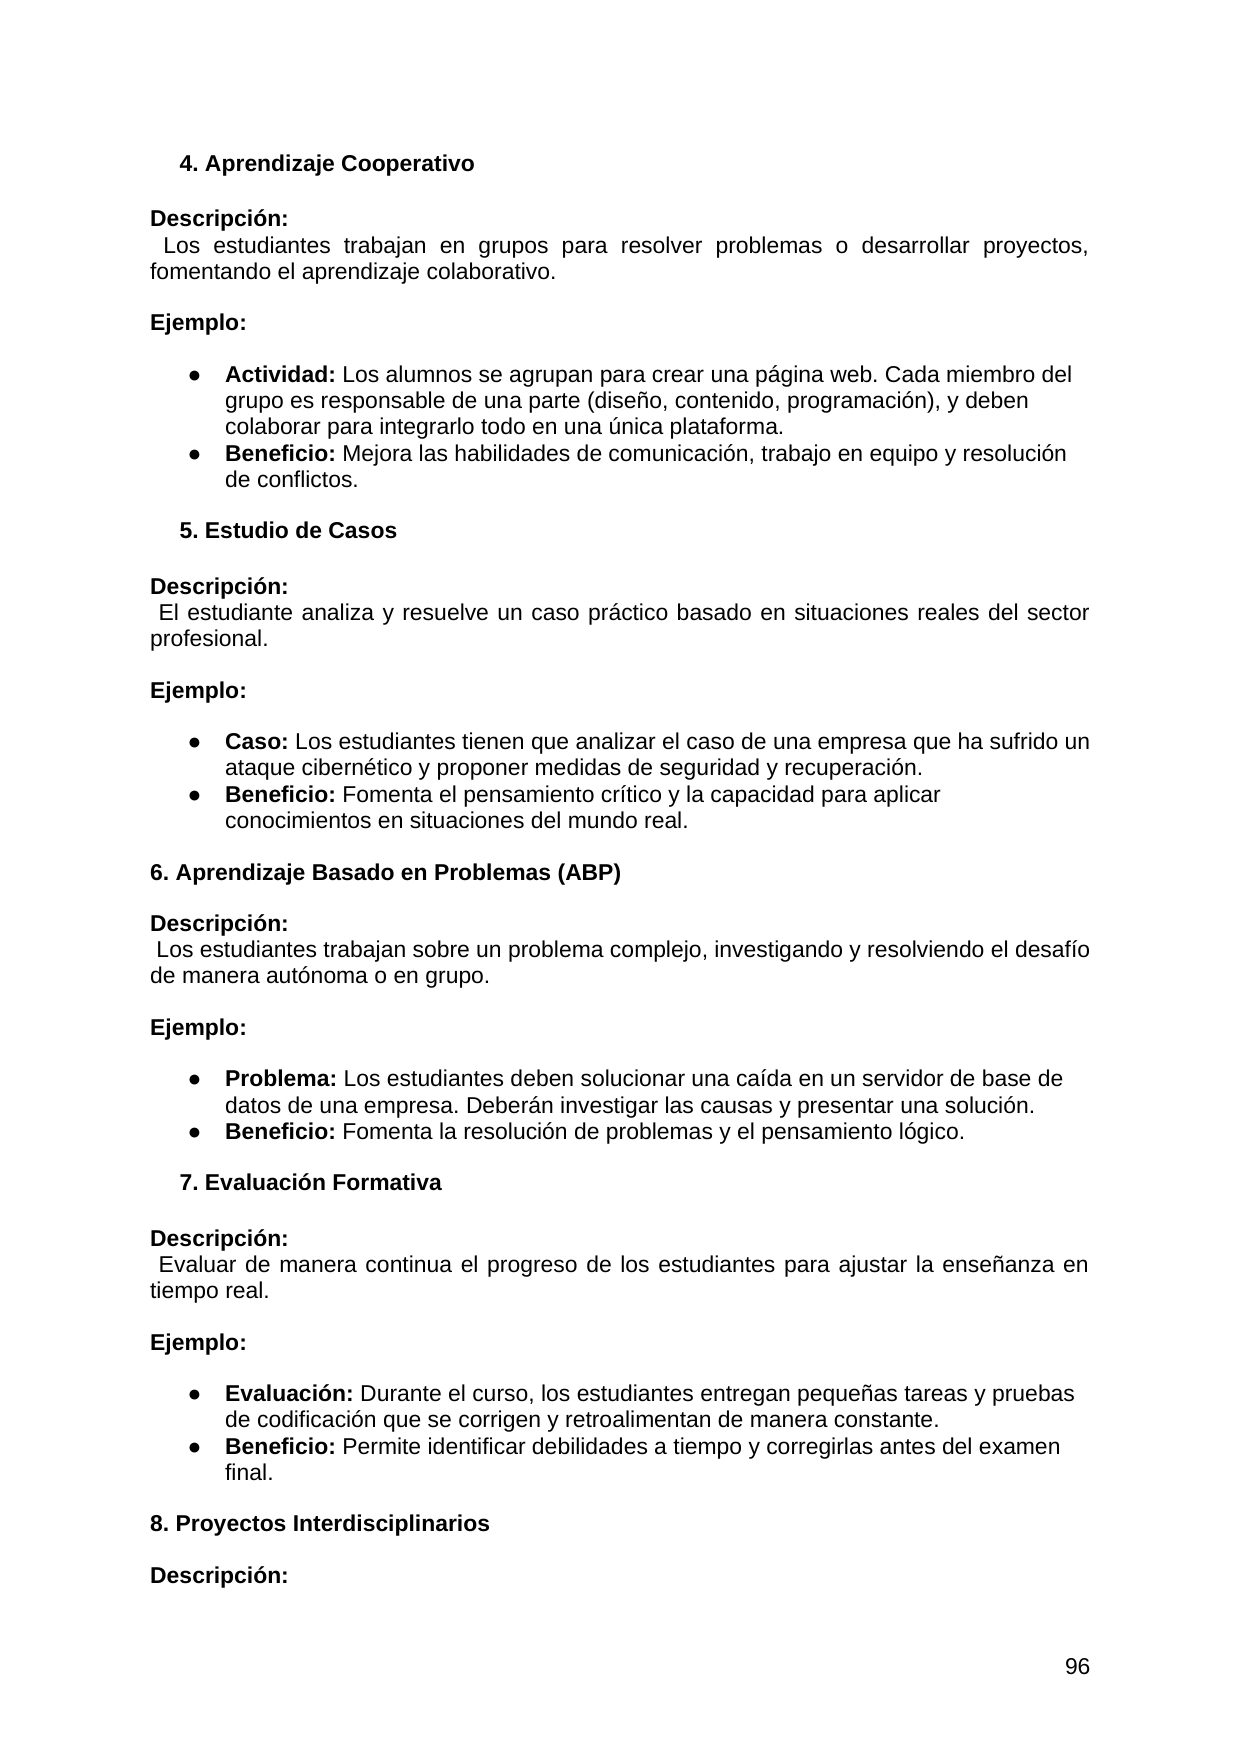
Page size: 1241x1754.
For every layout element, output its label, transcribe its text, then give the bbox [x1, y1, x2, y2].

text 4. Aprendizaje Cooperativo [179, 150, 1090, 176]
text 7. Evaluación Formativa [179, 1169, 1090, 1196]
text 8. Proyectos Interdisciplinarios [150, 1510, 1090, 1537]
text Ejemplo: [150, 309, 1090, 336]
text Descripción: El estudiante analiza y resuelve un caso práctico basado en situaciones reales del sector profesional. [150, 573, 1090, 652]
list Beneficio: Fomenta la resolución de problemas y el pensamiento lógico. [187, 1118, 1090, 1144]
list Actividad: Los alumnos se agrupan para crear una página web. Cada miembro del grupo es responsable de una parte (diseño, contenido, programación), y deben colaborar para integrarlo todo en una única plataforma. [187, 361, 1090, 440]
list Caso: Los estudiantes tienen que analizar el caso de una empresa que ha sufrido un ataque cibernético y proponer medidas de seguridad y recuperación. [187, 728, 1090, 781]
text Ejemplo: [150, 1014, 1090, 1040]
list Evaluación: Durante el curso, los estudiantes entregan pequeñas tareas y pruebas de codificación que se corrigen y retroalimentan de manera constante. [187, 1380, 1090, 1433]
list Problema: Los estudiantes deben solucionar una caída en un servidor de base de datos de una empresa. Deberán investigar las causas y presentar una solución. [187, 1065, 1090, 1118]
text Descripción: Los estudiantes trabajan en grupos para resolver problemas o desarrollar proyectos, fomentando el aprendizaje colaborativo. [150, 205, 1090, 284]
text Descripción: Evaluar de manera continua el progreso de los estudiantes para ajustar la enseñanza en tiempo real. [150, 1224, 1090, 1303]
text Ejemplo: [150, 677, 1090, 703]
text 6. Aprendizaje Basado en Problemas (ABP) [150, 858, 1090, 885]
text 5. Estudio de Casos [179, 517, 1090, 544]
text Ejemplo: [150, 1328, 1090, 1355]
text Descripción: [150, 1562, 1090, 1588]
text Descripción: Los estudiantes trabajan sobre un problema complejo, investigando y resolviendo el desafío de manera autónoma o en grupo. [150, 910, 1090, 989]
list Beneficio: Mejora las habilidades de comunicación, trabajo en equipo y resolución de conflictos. [187, 440, 1090, 492]
list Beneficio: Fomenta el pensamiento crítico y la capacidad para aplicar conocimientos en situaciones del mundo real. [187, 781, 1090, 833]
list Beneficio: Permite identificar debilidades a tiempo y corregirlas antes del examen final. [187, 1433, 1090, 1485]
